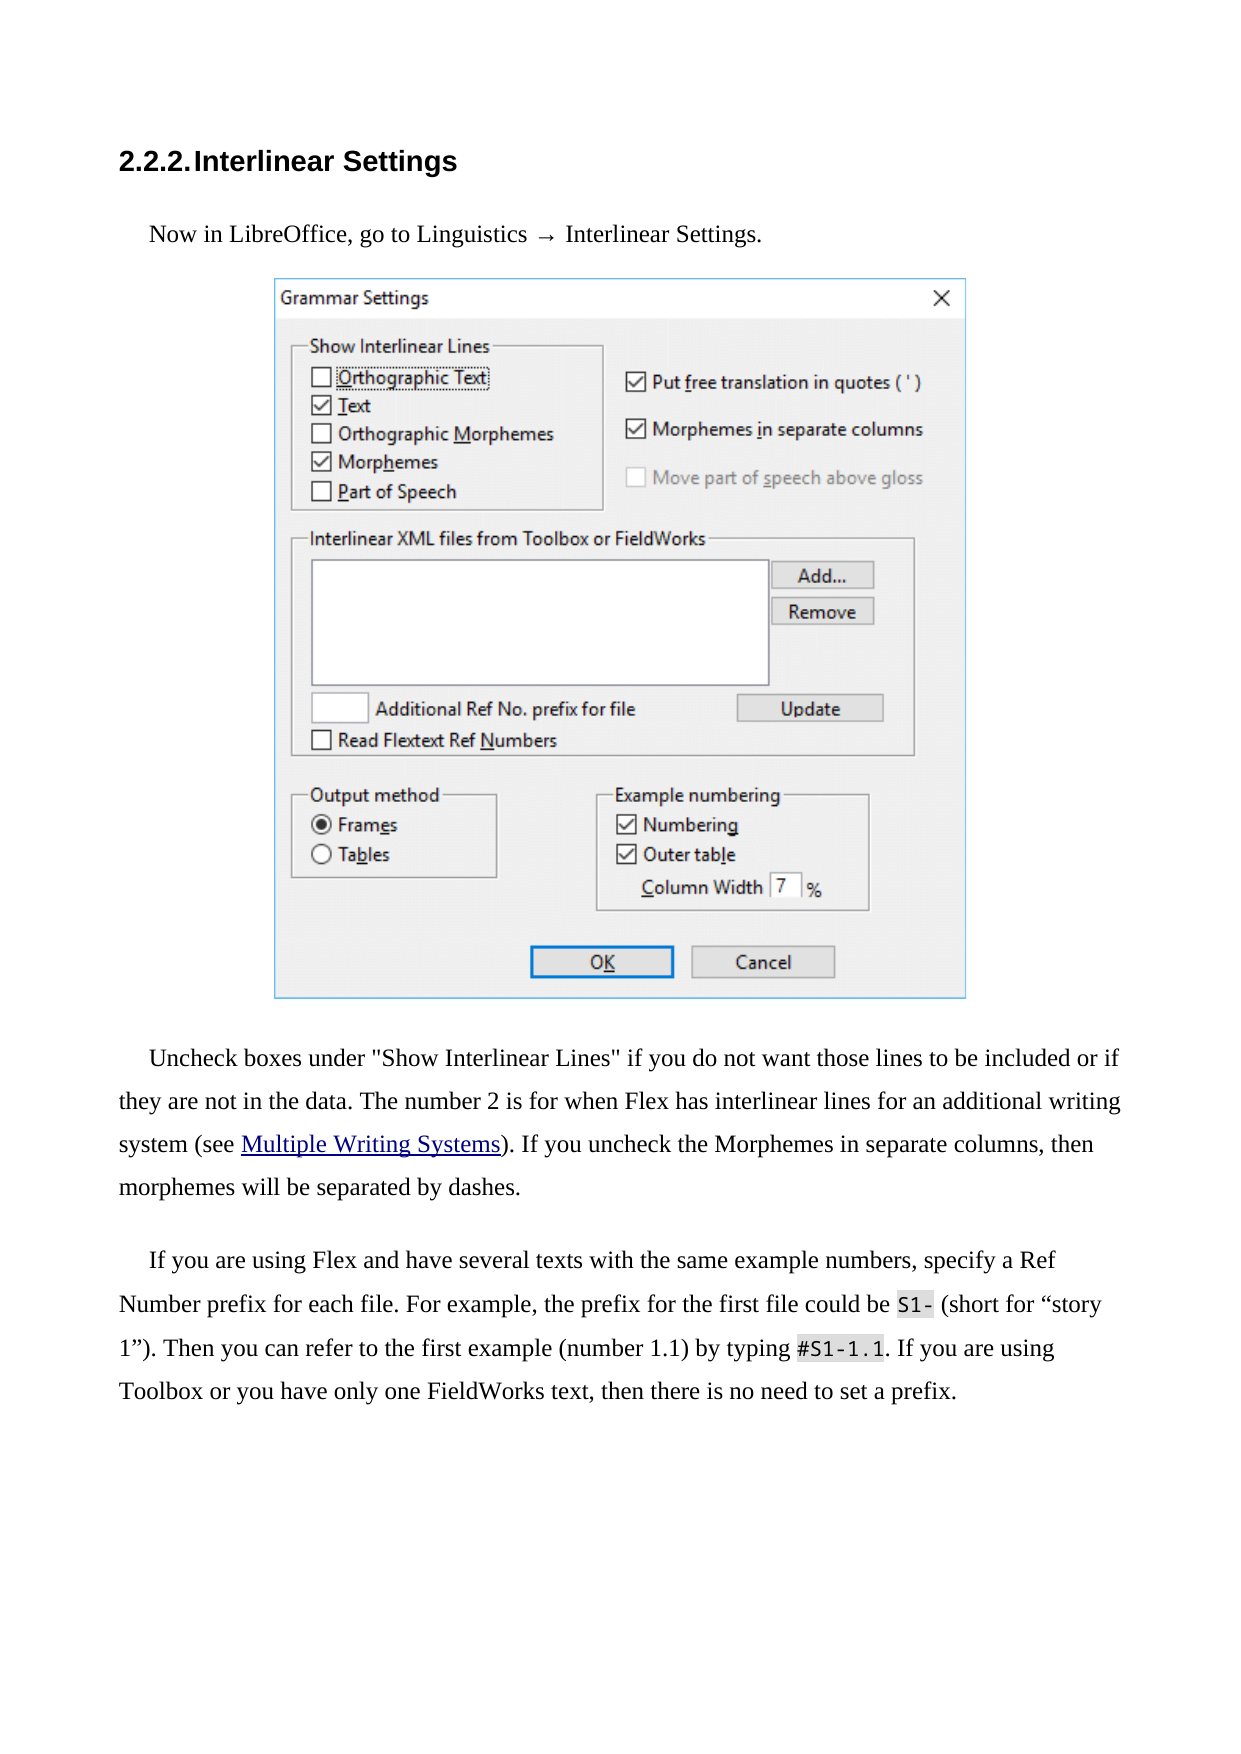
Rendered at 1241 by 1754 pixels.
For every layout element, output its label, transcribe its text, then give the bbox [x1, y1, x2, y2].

text If you are using Flex and have several texts with the same example numbers, specify a Ref Number prefix for each file. For example, the prefix for the first file could be S1- (short for “story 1”). Then you can refer to the first example (number 1.1) by typing #S1-1.1. If you are using Toolbox or you have only one FieldWorks text, then there is no need to set a prefix. [118, 1246, 1122, 1405]
subtitle Interlinear Settings [118, 143, 1122, 177]
text Now in LibreOffice, go to Linguistics → Interlinear Settings. [118, 219, 1122, 248]
picture [274, 278, 967, 999]
text Uncheck boxes under "Show Interlinear Lines" if you do not want those lines to be included or if they are not in the data. The number 2 is for when Flex has interlinear lines for an additional writing system (see Multiple Writing Systems). If you uncheck the Morphemes in separate columns, then morphemes will be separated by dashes. [118, 1043, 1122, 1201]
